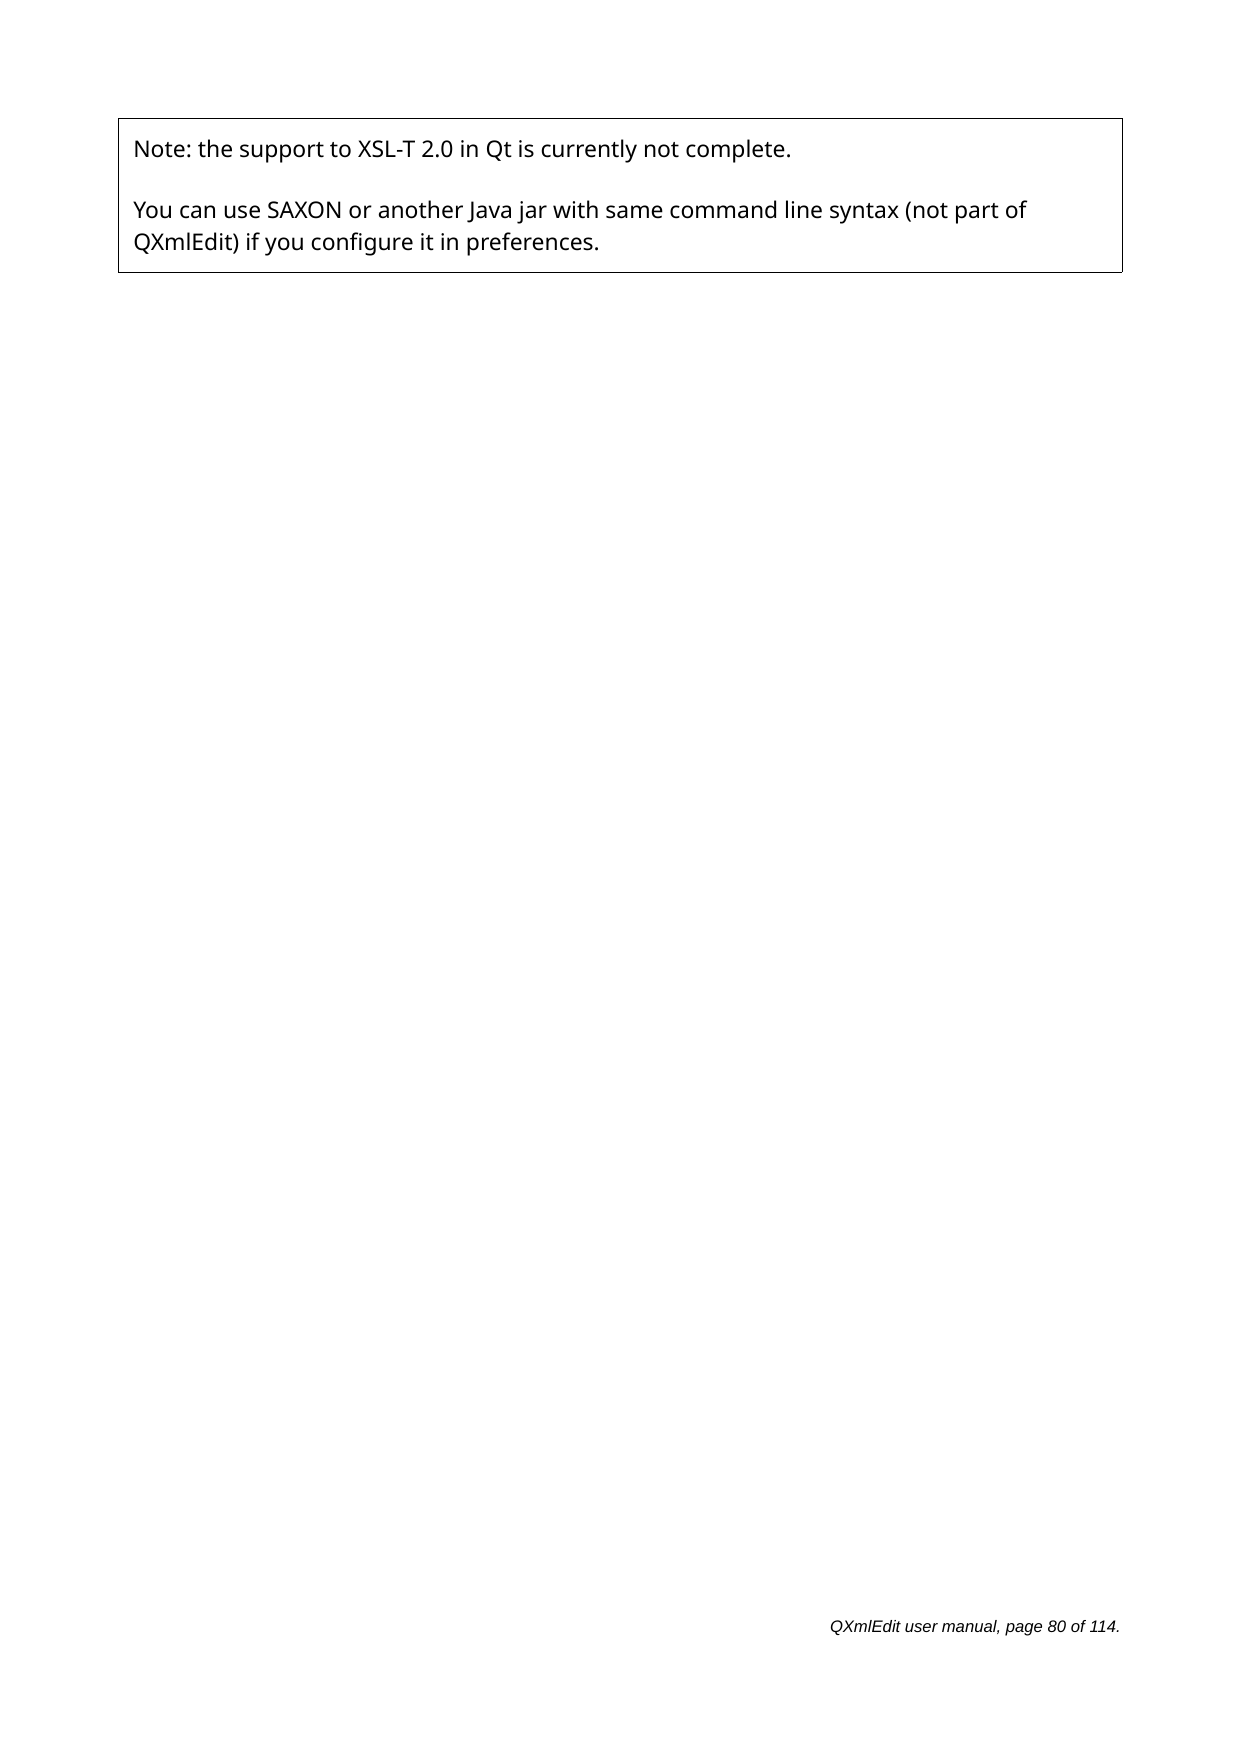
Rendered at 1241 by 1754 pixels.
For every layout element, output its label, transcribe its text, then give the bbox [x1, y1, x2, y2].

text You can use SAXON or another Java jar with same command line syntax (not part of QXmlEdit) if you configure it in preferences. [119, 179, 1122, 272]
text Note: the support to XSL-T 2.0 in Qt is currently not complete. [119, 119, 1122, 164]
